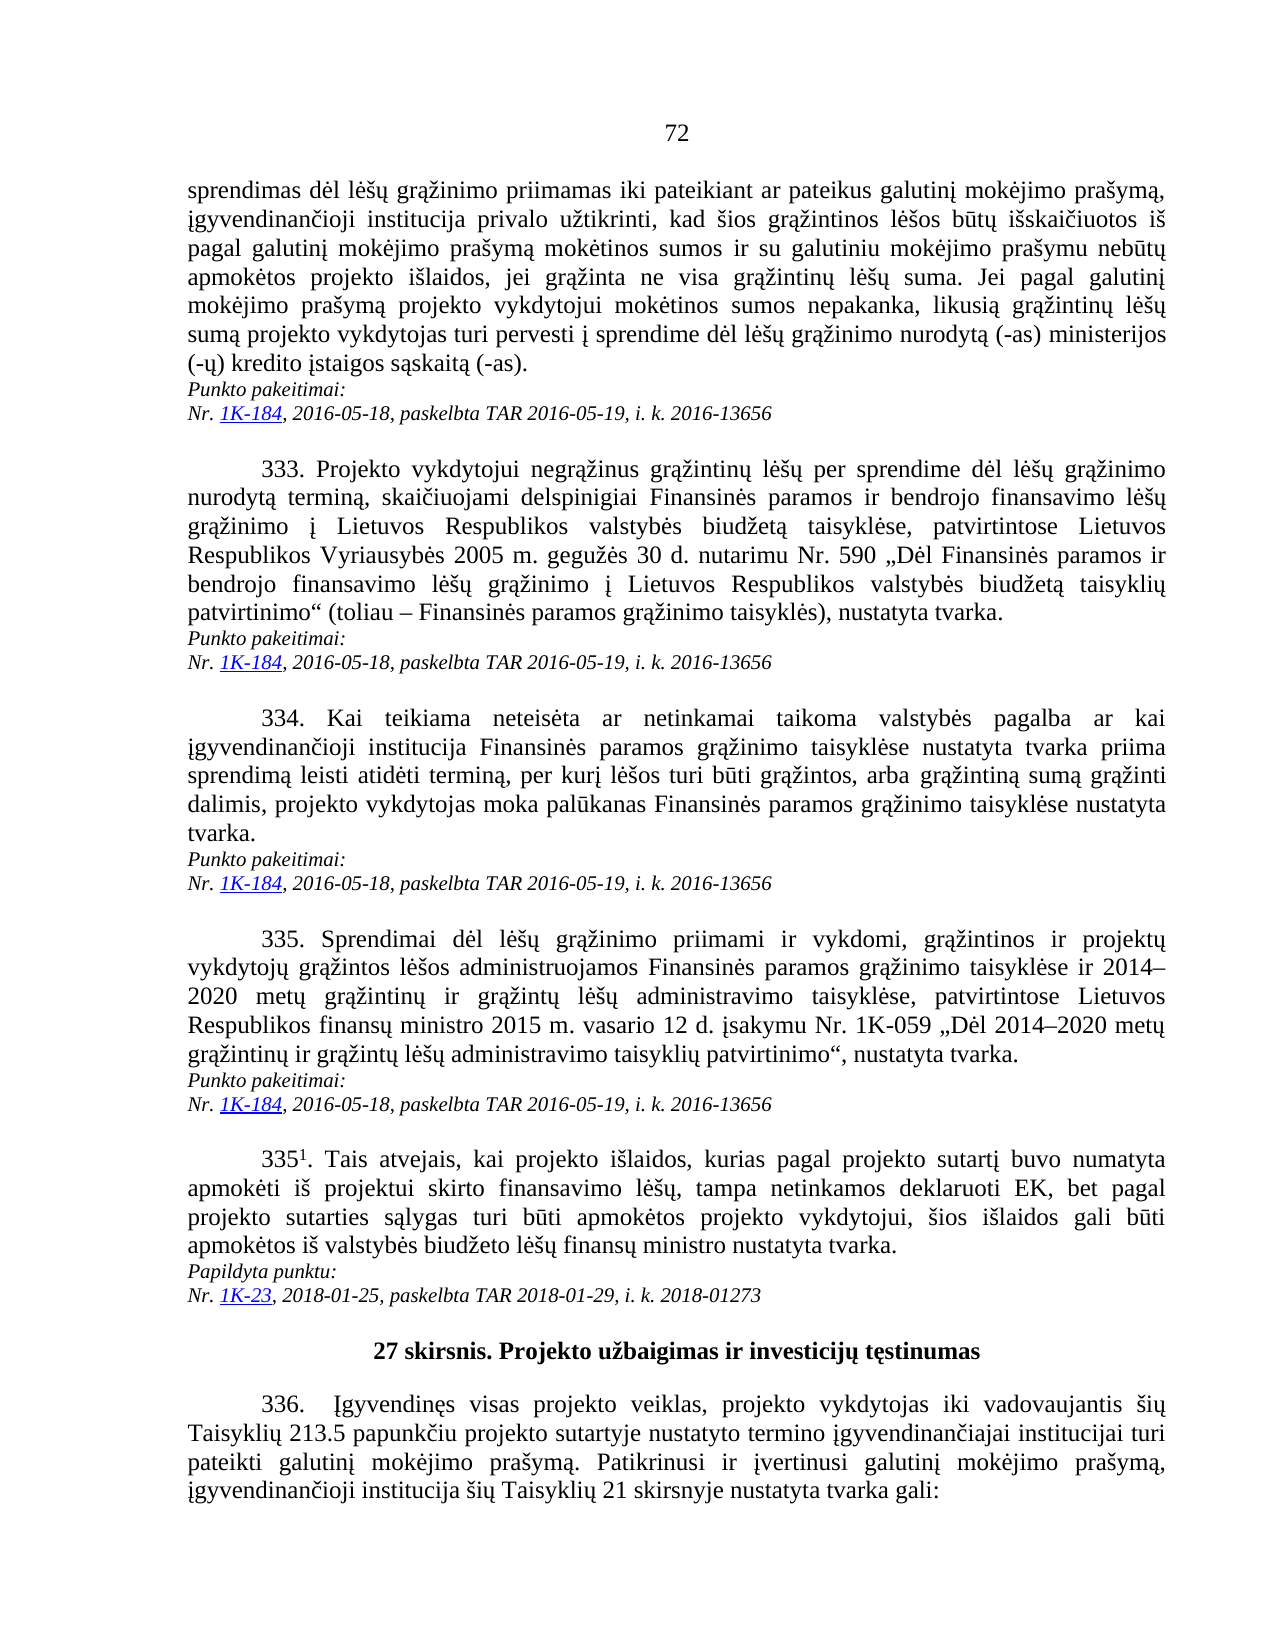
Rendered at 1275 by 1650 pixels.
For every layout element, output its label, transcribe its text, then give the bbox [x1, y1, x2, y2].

text 335. Sprendimai dėl lėšų grąžinimo priimami ir vykdomi, grąžintinos ir projektų vykdytojų grąžintos lėšos administruojamos Finansinės paramos grąžinimo taisyklėse ir 2014–2020 metų grąžintinų ir grąžintų lėšų administravimo taisyklėse, patvirtintose Lietuvos Respublikos finansų ministro 2015 m. vasario 12 d. įsakymu Nr. 1K-059 „Dėl 2014–2020 metų grąžintinų ir grąžintų lėšų administravimo taisyklių patvirtinimo“, nustatyta tvarka. [187, 924, 1167, 1067]
text Punkto pakeitimai: [187, 377, 1167, 401]
text Nr. 1K-184, 2016-05-18, paskelbta TAR 2016-05-19, i. k. 2016-13656 [187, 650, 1167, 674]
text Punkto pakeitimai: [187, 847, 1167, 871]
text sprendimas dėl lėšų grąžinimo priimamas iki pateikiant ar pateikus galutinį mokėjimo prašymą, įgyvendinančioji institucija privalo užtikrinti, kad šios grąžintinos lėšos būtų išskaičiuotos iš pagal galutinį mokėjimo prašymą mokėtinos sumos ir su galutiniu mokėjimo prašymu nebūtų apmokėtos projekto išlaidos, jei grąžinta ne visa grąžintinų lėšų suma. Jei pagal galutinį mokėjimo prašymą projekto vykdytojui mokėtinos sumos nepakanka, likusią grąžintinų lėšų sumą projekto vykdytojas turi pervesti į sprendime dėl lėšų grąžinimo nurodytą (-as) ministerijos (-ų) kredito įstaigos sąskaitą (-as). [187, 176, 1167, 377]
text Papildyta punktu: [187, 1259, 1167, 1283]
subtitle 27 skirsnis. Projekto užbaigimas ir investicijų tęstinumas [246, 1336, 1107, 1365]
text Punkto pakeitimai: [187, 626, 1167, 650]
text Nr. 1K-184, 2016-05-18, paskelbta TAR 2016-05-19, i. k. 2016-13656 [187, 871, 1167, 895]
text Nr. 1K-184, 2016-05-18, paskelbta TAR 2016-05-19, i. k. 2016-13656 [187, 401, 1167, 425]
text Nr. 1K-184, 2016-05-18, paskelbta TAR 2016-05-19, i. k. 2016-13656 [187, 1092, 1167, 1116]
text Punkto pakeitimai: [187, 1067, 1167, 1092]
text 334. Kai teikiama neteisėta ar netinkamai taikoma valstybės pagalba ar kai įgyvendinančioji institucija Finansinės paramos grąžinimo taisyklėse nustatyta tvarka priima sprendimą leisti atidėti terminą, per kurį lėšos turi būti grąžintos, arba grąžintiną sumą grąžinti dalimis, projekto vykdytojas moka palūkanas Finansinės paramos grąžinimo taisyklėse nustatyta tvarka. [187, 703, 1167, 847]
text Nr. 1K-23, 2018-01-25, paskelbta TAR 2018-01-29, i. k. 2018-01273 [187, 1283, 1167, 1307]
text 3351. Tais atvejais, kai projekto išlaidos, kurias pagal projekto sutartį buvo numatyta apmokėti iš projektui skirto finansavimo lėšų, tampa netinkamos deklaruoti EK, bet pagal projekto sutarties sąlygas turi būti apmokėtos projekto vykdytojui, šios išlaidos gali būti apmokėtos iš valstybės biudžeto lėšų finansų ministro nustatyta tvarka. [187, 1144, 1167, 1259]
text 333. Projekto vykdytojui negrąžinus grąžintinų lėšų per sprendime dėl lėšų grąžinimo nurodytą terminą, skaičiuojami delspinigiai Finansinės paramos ir bendrojo finansavimo lėšų grąžinimo į Lietuvos Respublikos valstybės biudžetą taisyklėse, patvirtintose Lietuvos Respublikos Vyriausybės 2005 m. gegužės 30 d. nutarimu Nr. 590 „Dėl Finansinės paramos ir bendrojo finansavimo lėšų grąžinimo į Lietuvos Respublikos valstybės biudžetą taisyklių patvirtinimo“ (toliau – Finansinės paramos grąžinimo taisyklės), nustatyta tvarka. [187, 454, 1167, 626]
text 336. Įgyvendinęs visas projekto veiklas, projekto vykdytojas iki vadovaujantis šių Taisyklių 213.5 papunkčiu projekto sutartyje nustatyto termino įgyvendinančiajai institucijai turi pateikti galutinį mokėjimo prašymą. Patikrinusi ir įvertinusi galutinį mokėjimo prašymą, įgyvendinančioji institucija šių Taisyklių 21 skirsnyje nustatyta tvarka gali: [187, 1389, 1167, 1504]
